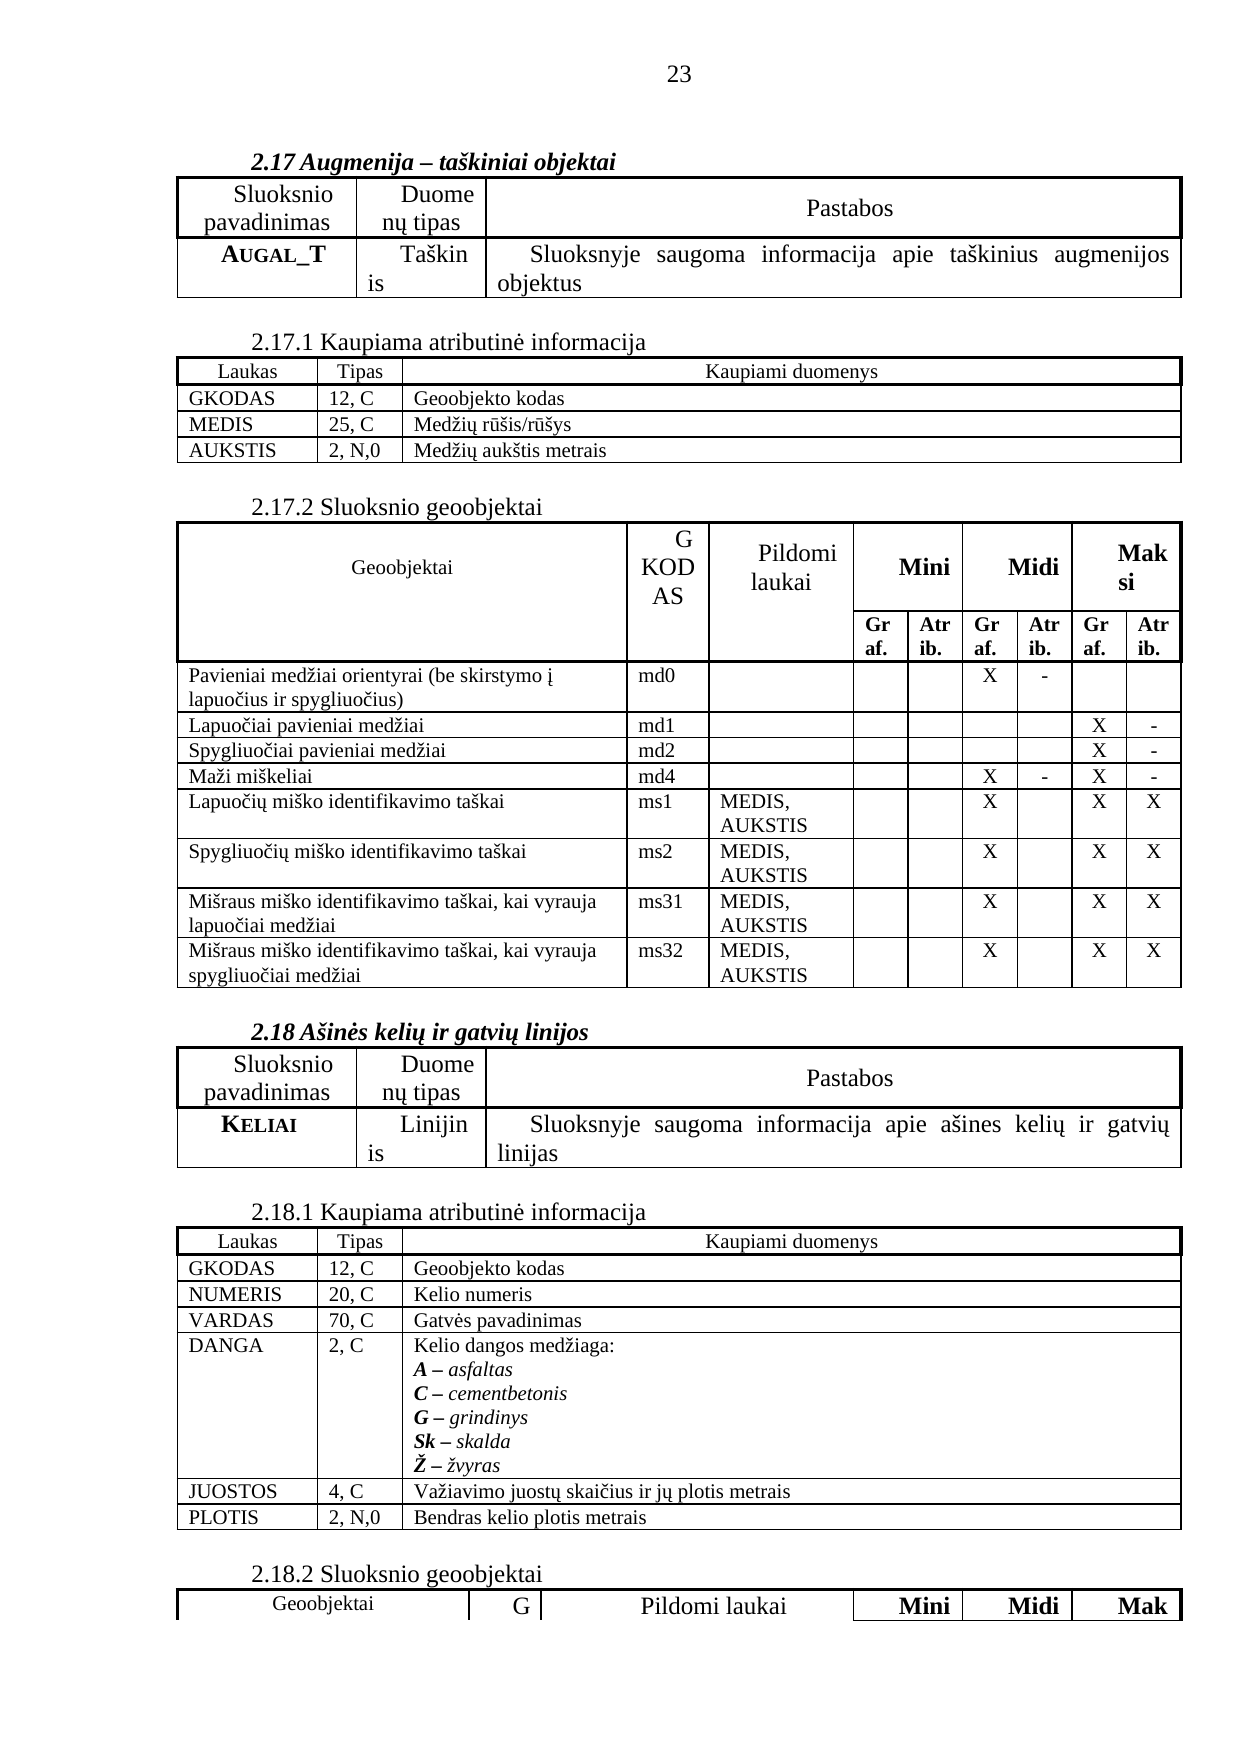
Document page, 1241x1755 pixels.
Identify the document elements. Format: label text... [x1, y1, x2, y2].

table_cell Maži miškeliai [178, 764, 626, 788]
table_cell 2, N,0 [318, 438, 402, 462]
subtitle 2.18 Ašinės kelių ir gatvių linijos [177, 1017, 1181, 1046]
table_cell Spygliuočių miško identifikavimo taškai [178, 839, 626, 887]
subtitle 2.18.1 Kaupiama atributinė informacija [177, 1197, 1181, 1226]
table_cell - [1018, 663, 1071, 711]
table_cell [628, 610, 708, 660]
subtitle 2.18.2 Sluoksnio geoobjektai [177, 1559, 1181, 1588]
table_header Duomenų tipas [357, 179, 485, 236]
table_header Maksi [1073, 524, 1179, 610]
table_cell X [963, 663, 1017, 711]
table_header Geoobjektai [179, 524, 626, 610]
table_cell [710, 713, 853, 737]
table_cell 12, C [318, 386, 402, 410]
table_header Pastabos [487, 179, 1179, 236]
table_cell Medžių aukštis metrais [403, 438, 1180, 462]
table_cell [909, 663, 962, 711]
table_cell X [963, 790, 1017, 837]
table_cell X [1073, 738, 1126, 762]
table_cell DANGA [178, 1333, 317, 1477]
table_cell md2 [628, 738, 708, 762]
table_header Sluoksnio pavadinimas [179, 1049, 356, 1106]
table_cell Sluoksnyje saugoma informacija apie ašines kelių ir gatvių linijas [487, 1109, 1180, 1167]
table_cell md1 [628, 713, 708, 737]
table_cell Spygliuočiai pavieniai medžiai [178, 738, 626, 762]
table_header Midi [963, 1591, 1071, 1620]
table_cell GKODAS [178, 386, 317, 410]
table_cell [1127, 663, 1180, 711]
table_cell X [1073, 713, 1126, 737]
table_cell X [1127, 938, 1180, 987]
table_cell Taškinis [357, 239, 485, 297]
table_cell MEDIS [178, 412, 317, 436]
table_cell [1018, 738, 1071, 762]
table_cell Atrib. [1018, 612, 1071, 660]
table_header Kaupiami duomenys [403, 359, 1179, 383]
table_cell Mišraus miško identifikavimo taškai, kai vyrauja spygliuočiai medžiai [178, 938, 626, 987]
table_cell Kelio numeris [403, 1282, 1180, 1306]
table_cell [1018, 889, 1071, 937]
table_cell Lapuočiai pavieniai medžiai [178, 713, 626, 737]
table_cell 2, N,0 [318, 1505, 402, 1529]
table_cell [909, 764, 962, 788]
table_cell Augal_T [178, 239, 356, 297]
table_cell [909, 938, 962, 987]
table_cell X [963, 889, 1017, 937]
table_cell [963, 738, 1017, 762]
table_header Duomenų tipas [357, 1049, 485, 1106]
table_cell Atrib. [909, 612, 962, 660]
table_cell X [1073, 764, 1126, 788]
table_header Laukas [179, 359, 317, 383]
table_header Mini [854, 524, 962, 610]
table_cell [854, 790, 907, 837]
table_cell [909, 889, 962, 937]
subtitle 2.17.1 Kaupiama atributinė informacija [177, 327, 1181, 356]
table_cell [854, 889, 907, 937]
table_cell X [1073, 790, 1126, 837]
table_cell JUOSTOS [178, 1479, 317, 1503]
table_cell - [1127, 738, 1180, 762]
table_header G [470, 1591, 540, 1620]
table_cell [909, 790, 962, 837]
table_cell [854, 713, 907, 737]
table_cell Atrib. [1127, 612, 1179, 660]
table_cell 20, C [318, 1282, 402, 1306]
table_cell X [963, 764, 1017, 788]
table_cell [1018, 839, 1071, 887]
table_cell - [1018, 764, 1071, 788]
table_cell - [1127, 764, 1180, 788]
table_header Sluoksnio pavadinimas [179, 179, 356, 236]
table_cell [963, 713, 1017, 737]
table_cell md0 [628, 663, 708, 711]
table_cell Geoobjekto kodas [403, 1256, 1180, 1280]
table_header GKODAS [628, 524, 708, 610]
table_cell [854, 839, 907, 887]
table_header Tipas [318, 359, 402, 383]
table_cell 4, C [318, 1479, 402, 1503]
table_cell MEDIS, AUKSTIS [710, 790, 853, 837]
table_cell Kelio dangos medžiaga: A – asfaltas C – cementbetonis G – grindinys Sk – skalda Ž – žvyras [403, 1333, 1180, 1477]
table_cell [854, 764, 907, 788]
table_cell md4 [628, 764, 708, 788]
table_cell [854, 938, 907, 987]
table_cell X [1127, 839, 1180, 887]
table_cell X [963, 839, 1017, 887]
table_cell [710, 610, 853, 660]
table_cell Pavieniai medžiai orientyrai (be skirstymo į lapuočius ir spygliuočius) [178, 663, 626, 711]
table_cell 2, C [318, 1333, 402, 1477]
table_header Mak [1073, 1591, 1179, 1620]
table_header Tipas [318, 1229, 402, 1253]
table_cell MEDIS, AUKSTIS [710, 938, 853, 987]
table_header Geoobjektai [179, 1591, 468, 1620]
table_cell ms32 [628, 938, 708, 987]
table_cell [909, 738, 962, 762]
table_cell [854, 738, 907, 762]
table_cell Mišraus miško identifikavimo taškai, kai vyrauja lapuočiai medžiai [178, 889, 626, 937]
subtitle 2.17.2 Sluoksnio geoobjektai [177, 492, 1181, 521]
table_cell MEDIS, AUKSTIS [710, 889, 853, 937]
table_header Laukas [179, 1229, 317, 1253]
table_cell Bendras kelio plotis metrais [403, 1505, 1180, 1529]
table_cell Važiavimo juostų skaičius ir jų plotis metrais [403, 1479, 1180, 1503]
table_header Pildomi laukai [542, 1591, 853, 1620]
table_cell [1018, 713, 1071, 737]
table_cell [710, 663, 853, 711]
table_cell X [1073, 889, 1126, 937]
table_cell [854, 663, 907, 711]
table_header Midi [963, 524, 1071, 610]
table_cell [179, 610, 626, 660]
table_cell AUKSTIS [178, 438, 317, 462]
table_cell Lapuočių miško identifikavimo taškai [178, 790, 626, 837]
table_cell Graf. [1073, 612, 1126, 660]
table_cell Gatvės pavadinimas [403, 1308, 1180, 1332]
table_cell [710, 738, 853, 762]
table_cell [1073, 663, 1126, 711]
table_cell ms31 [628, 889, 708, 937]
table_header Mini [854, 1591, 962, 1620]
table_cell Geoobjekto kodas [403, 386, 1180, 410]
table_cell [710, 764, 853, 788]
table_cell Graf. [963, 612, 1017, 660]
table_cell PLOTIS [178, 1505, 317, 1529]
table_cell 25, C [318, 412, 402, 436]
table_cell GKODAS [178, 1256, 317, 1280]
table_cell Sluoksnyje saugoma informacija apie taškinius augmenijos objektus [487, 239, 1180, 297]
table_cell X [963, 938, 1017, 987]
table_cell Linijinis [357, 1109, 485, 1167]
table_cell [1018, 938, 1071, 987]
table_cell 70, C [318, 1308, 402, 1332]
table_cell [909, 713, 962, 737]
table_cell - [1127, 713, 1180, 737]
table_cell ms2 [628, 839, 708, 887]
table_cell X [1073, 839, 1126, 887]
table_cell NUMERIS [178, 1282, 317, 1306]
table_cell [909, 839, 962, 887]
table_cell 12, C [318, 1256, 402, 1280]
table_cell Graf. [854, 612, 907, 660]
table_header Pastabos [487, 1049, 1179, 1106]
table_cell ms1 [628, 790, 708, 837]
table_cell MEDIS, AUKSTIS [710, 839, 853, 887]
table_cell X [1127, 889, 1180, 937]
subtitle 2.17 Augmenija – taškiniai objektai [177, 147, 1181, 176]
table_cell X [1127, 790, 1180, 837]
table_header Pildomi laukai [710, 524, 853, 610]
table_cell [1018, 790, 1071, 837]
table_header Kaupiami duomenys [403, 1229, 1179, 1253]
table_cell X [1073, 938, 1126, 987]
table_cell Keliai [178, 1109, 356, 1167]
table_cell VARDAS [178, 1308, 317, 1332]
table_cell Medžių rūšis/rūšys [403, 412, 1180, 436]
